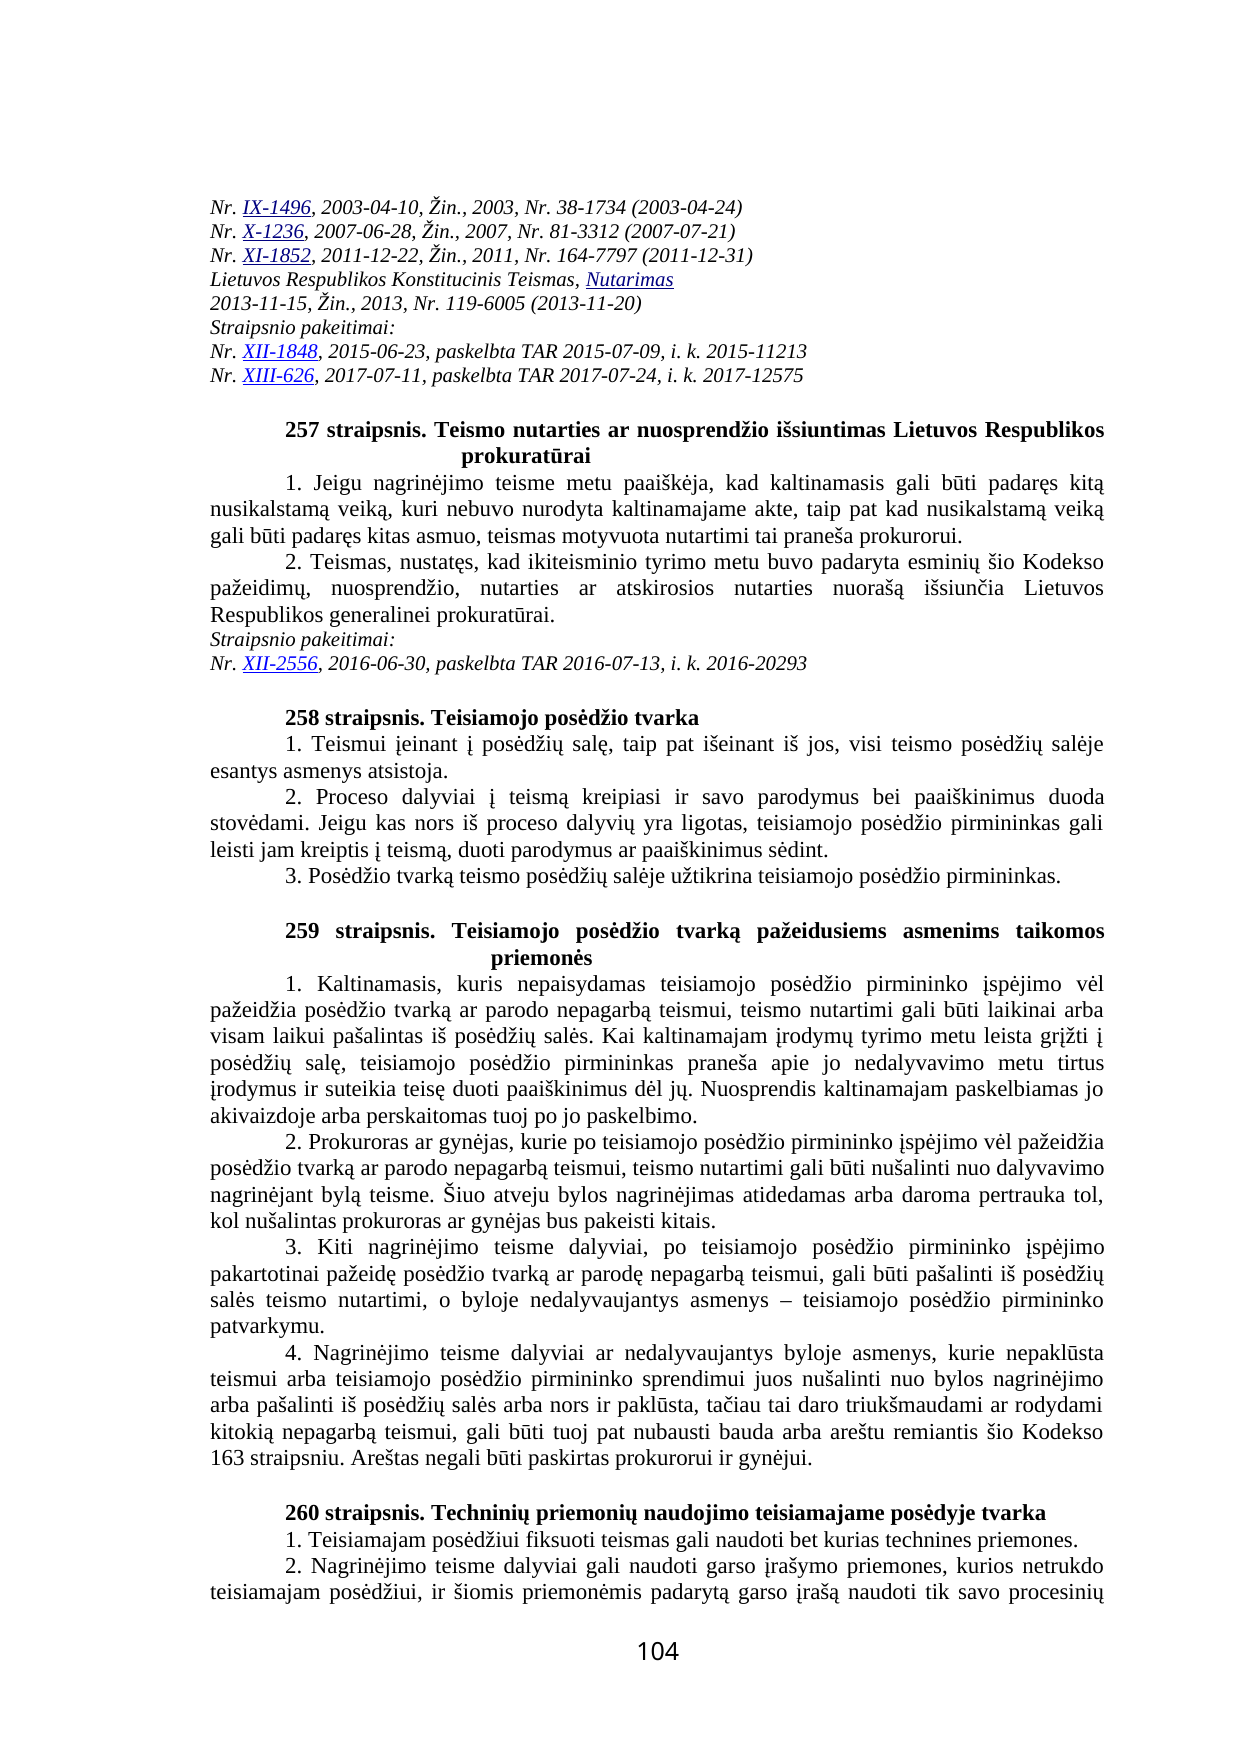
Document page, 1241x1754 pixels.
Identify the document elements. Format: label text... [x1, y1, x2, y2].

text Nr. XIII-626, 2017-07-11, paskelbta TAR 2017-07-24, i. k. 2017-12575 [210, 363, 1106, 387]
text 257 straipsnis. Teismo nutarties ar nuosprendžio išsiuntimas Lietuvos Respublikos prokuratūrai [285, 416, 1106, 469]
text 2013-11-15, Žin., 2013, Nr. 119-6005 (2013-11-20) [210, 291, 1106, 315]
text Nr. XII-1848, 2015-06-23, paskelbta TAR 2015-07-09, i. k. 2015-11213 [210, 339, 1106, 363]
text 3. Posėdžio tvarką teismo posėdžių salėje užtikrina teisiamojo posėdžio pirmininkas. [210, 862, 1106, 888]
text 260 straipsnis. Techninių priemonių naudojimo teisiamajame posėdyje tvarka [210, 1499, 1106, 1526]
text 1. Teismui įeinant į posėdžių salę, taip pat išeinant iš jos, visi teismo posėdžių salėje esantys asmenys atsistoja. [210, 730, 1106, 783]
text 1. Jeigu nagrinėjimo teisme metu paaiškėja, kad kaltinamasis gali būti padaręs kitą nusikalstamą veiką, kuri nebuvo nurodyta kaltinamajame akte, taip pat kad nusikalstamą veiką gali būti padaręs kitas asmuo, teismas motyvuota nutartimi tai praneša prokurorui. [210, 469, 1106, 548]
text 2. Proceso dalyviai į teismą kreipiasi ir savo parodymus bei paaiškinimus duoda stovėdami. Jeigu kas nors iš proceso dalyvių yra ligotas, teisiamojo posėdžio pirmininkas gali leisti jam kreiptis į teismą, duoti parodymus ar paaiškinimus sėdint. [210, 783, 1106, 862]
text 3. Kiti nagrinėjimo teisme dalyviai, po teisiamojo posėdžio pirmininko įspėjimo pakartotinai pažeidę posėdžio tvarką ar parodę nepagarbą teismui, gali būti pašalinti iš posėdžių salės teismo nutartimi, o byloje nedalyvaujantys asmenys – teisiamojo posėdžio pirmininko patvarkymu. [210, 1233, 1106, 1339]
text 258 straipsnis. Teisiamojo posėdžio tvarka [210, 704, 1106, 730]
text 2. Teismas, nustatęs, kad ikiteisminio tyrimo metu buvo padaryta esminių šio Kodekso pažeidimų, nuosprendžio, nutarties ar atskirosios nutarties nuorašą išsiunčia Lietuvos Respublikos generalinei prokuratūrai. [210, 548, 1106, 627]
text Straipsnio pakeitimai: [210, 315, 1106, 339]
text 259 straipsnis. Teisiamojo posėdžio tvarką pažeidusiems asmenims taikomos priemonės [285, 917, 1106, 970]
text Nr. XII-2556, 2016-06-30, paskelbta TAR 2016-07-13, i. k. 2016-20293 [210, 651, 1106, 675]
text 4. Nagrinėjimo teisme dalyviai ar nedalyvaujantys byloje asmenys, kurie nepaklūsta teismui arba teisiamojo posėdžio pirmininko sprendimui juos nušalinti nuo bylos nagrinėjimo arba pašalinti iš posėdžių salės arba nors ir paklūsta, tačiau tai daro triukšmaudami ar rodydami kitokią nepagarbą teismui, gali būti tuoj pat nubausti bauda arba areštu remiantis šio Kodekso 163 straipsniu. Areštas negali būti paskirtas prokurorui ir gynėjui. [210, 1339, 1106, 1471]
text 1. Kaltinamasis, kuris nepaisydamas teisiamojo posėdžio pirmininko įspėjimo vėl pažeidžia posėdžio tvarką ar parodo nepagarbą teismui, teismo nutartimi gali būti laikinai arba visam laikui pašalintas iš posėdžių salės. Kai kaltinamajam įrodymų tyrimo metu leista grįžti į posėdžių salę, teisiamojo posėdžio pirmininkas praneša apie jo nedalyvavimo metu tirtus įrodymus ir suteikia teisę duoti paaiškinimus dėl jų. Nuosprendis kaltinamajam paskelbiamas jo akivaizdoje arba perskaitomas tuoj po jo paskelbimo. [210, 970, 1106, 1128]
text Nr. XI-1852, 2011-12-22, Žin., 2011, Nr. 164-7797 (2011-12-31) [210, 243, 1106, 267]
text Nr. X-1236, 2007-06-28, Žin., 2007, Nr. 81-3312 (2007-07-21) [210, 219, 1106, 243]
text Lietuvos Respublikos Konstitucinis Teismas, Nutarimas [210, 267, 1106, 291]
text Nr. IX-1496, 2003-04-10, Žin., 2003, Nr. 38-1734 (2003-04-24) [210, 195, 1106, 219]
text 2. Nagrinėjimo teisme dalyviai gali naudoti garso įrašymo priemones, kurios netrukdo teisiamajam posėdžiui, ir šiomis priemonėmis padarytą garso įrašą naudoti tik savo procesinių [210, 1552, 1106, 1605]
text Straipsnio pakeitimai: [210, 627, 1106, 651]
text 1. Teisiamajam posėdžiui fiksuoti teismas gali naudoti bet kurias technines priemones. [210, 1526, 1106, 1552]
text 2. Prokuroras ar gynėjas, kurie po teisiamojo posėdžio pirmininko įspėjimo vėl pažeidžia posėdžio tvarką ar parodo nepagarbą teismui, teismo nutartimi gali būti nušalinti nuo dalyvavimo nagrinėjant bylą teisme. Šiuo atveju bylos nagrinėjimas atidedamas arba daroma pertrauka tol, kol nušalintas prokuroras ar gynėjas bus pakeisti kitais. [210, 1128, 1106, 1233]
